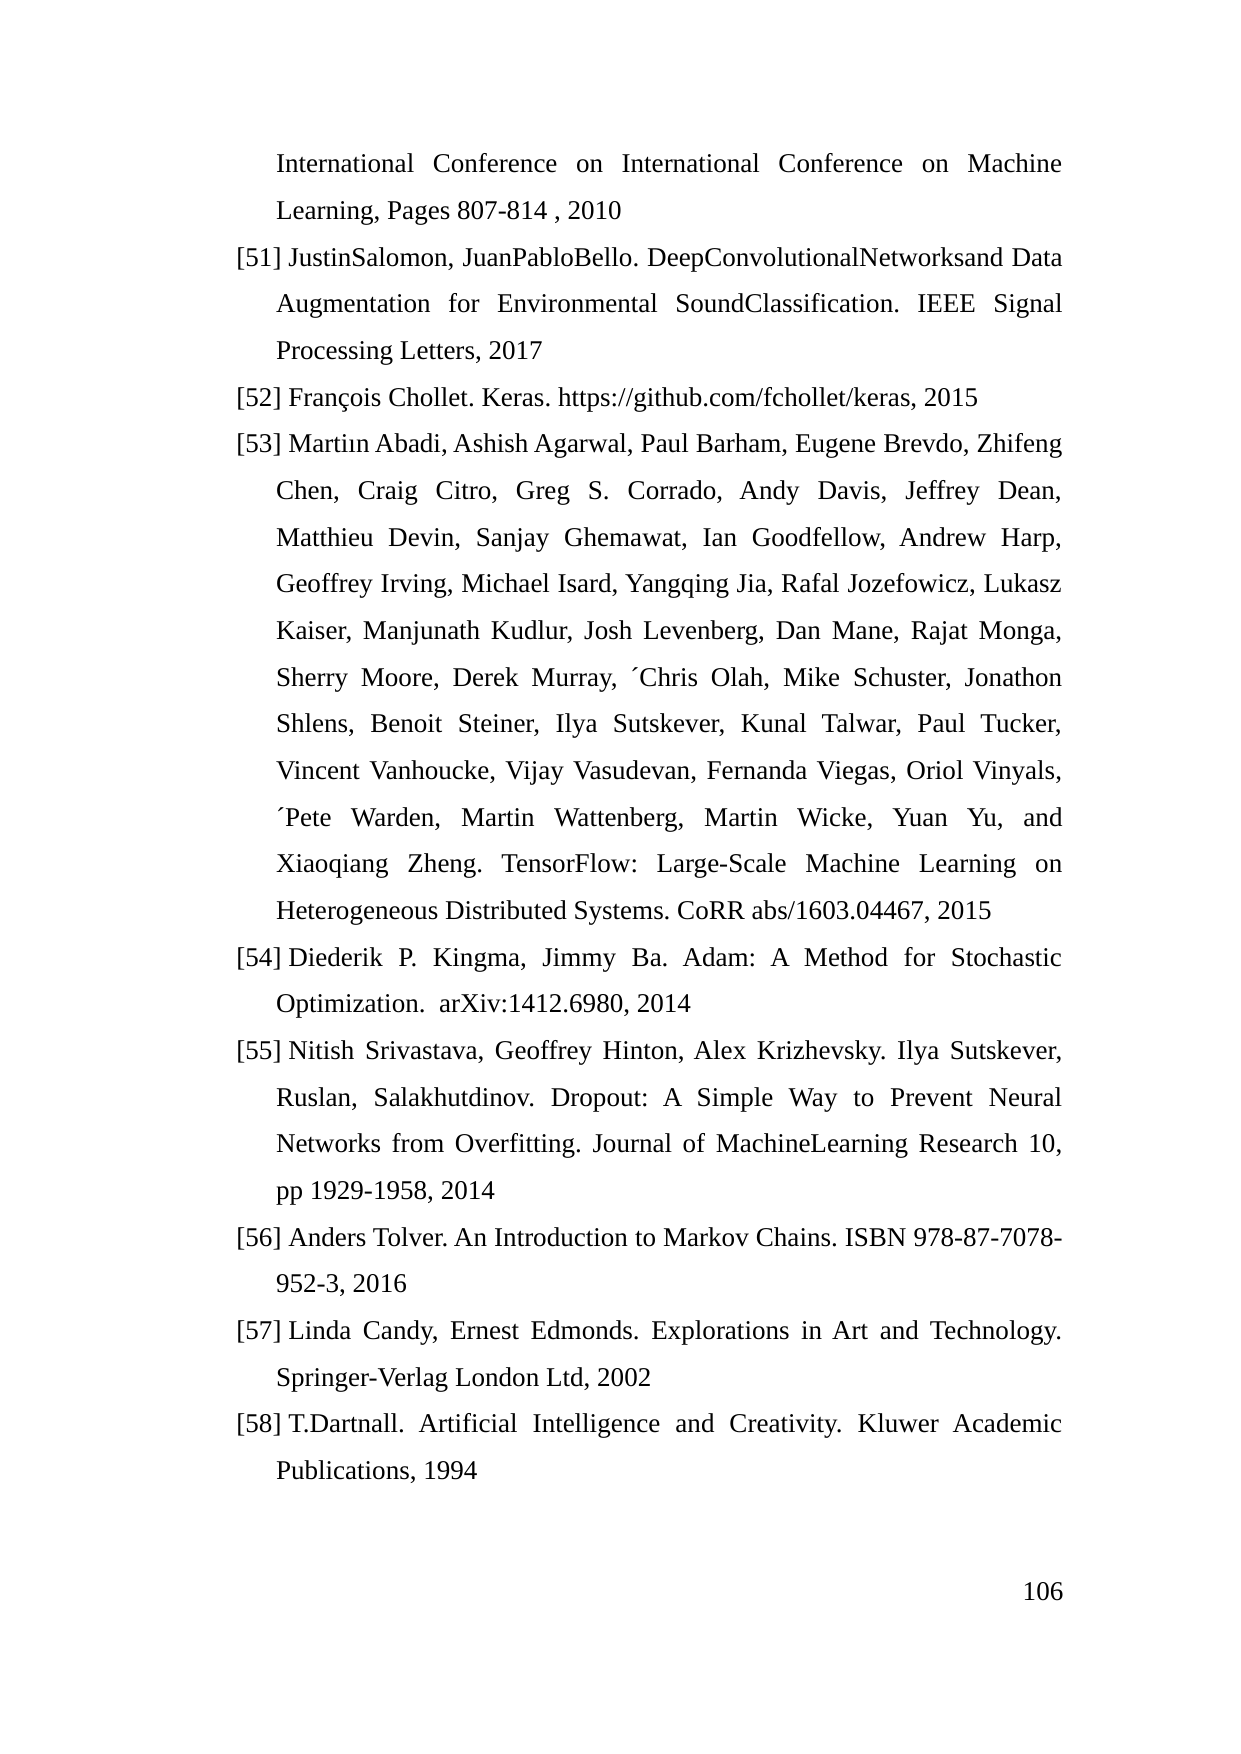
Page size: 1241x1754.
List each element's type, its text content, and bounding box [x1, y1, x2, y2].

list Anders Tolver. An Introduction to Markov Chains. ISBN 978-87-7078-952-3, 2016 [236, 1221, 1063, 1299]
list Diederik P. Kingma, Jimmy Ba. Adam: A Method for Stochastic Optimization. arXiv:1412.6980, 2014 [236, 941, 1063, 1019]
list François Chollet. Keras. https://github.com/fchollet/keras, 2015 [236, 381, 1063, 412]
list Nitish Srivastava, Geoffrey Hinton, Alex Krizhevsky. Ilya Sutskever, Ruslan, Salakhutdinov. Dropout: A Simple Way to Prevent Neural Networks from Overfitting. Journal of MachineLearning Research 10, pp 1929-1958, 2014 [236, 1034, 1063, 1205]
list T.Dartnall. Artificial Intelligence and Creativity. Kluwer Academic Publications, 1994 [236, 1408, 1063, 1485]
list Linda Candy, Ernest Edmonds. Explorations in Art and Technology. Springer-Verlag London Ltd, 2002 [236, 1314, 1063, 1392]
list JustinSalomon, JuanPabloBello. DeepConvolutionalNetworksand Data Augmentation for Environmental SoundClassification. IEEE Signal Processing Letters, 2017 [236, 241, 1063, 365]
list Martiın Abadi, Ashish Agarwal, Paul Barham, Eugene Brevdo, Zhifeng Chen, Craig Citro, Greg S. Corrado, Andy Davis, Jeffrey Dean, Matthieu Devin, Sanjay Ghemawat, Ian Goodfellow, Andrew Harp, Geoffrey Irving, Michael Isard, Yangqing Jia, Rafal Jozefowicz, Lukasz Kaiser, Manjunath Kudlur, Josh Levenberg, Dan Mane, Rajat Monga, Sherry Moore, Derek Murray, ´Chris Olah, Mike Schuster, Jonathon Shlens, Benoit Steiner, Ilya Sutskever, Kunal Talwar, Paul Tucker, Vincent Vanhoucke, Vijay Vasudevan, Fernanda Viegas, Oriol Vinyals, ´Pete Warden, Martin Wattenberg, Martin Wicke, Yuan Yu, and Xiaoqiang Zheng. TensorFlow: Large-Scale Machine Learning on Heterogeneous Distributed Systems. CoRR abs/1603.04467, 2015 [236, 428, 1063, 925]
list International Conference on International Conference on Machine Learning, Pages 807-814 , 2010 [236, 148, 1063, 225]
